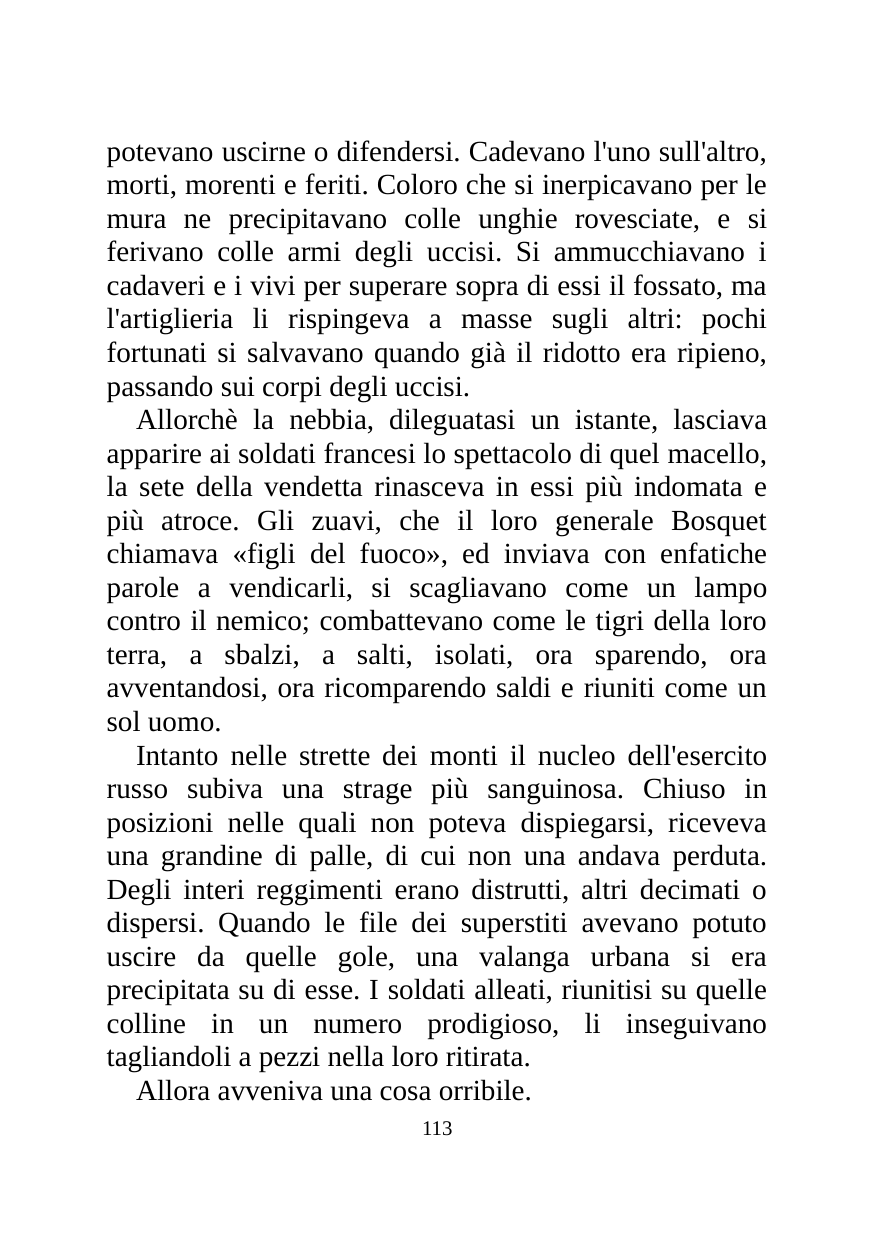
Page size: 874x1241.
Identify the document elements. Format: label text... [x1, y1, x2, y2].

text Intanto nelle strette dei monti il nucleo dell'esercito russo subiva una strage più sanguinosa. Chiuso in posizioni nelle quali non poteva dispiegarsi, riceveva una grandine di palle, di cui non una andava perduta. Degli interi reggimenti erano distrutti, altri decimati o dispersi. Quando le file dei superstiti avevano potuto uscire da quelle gole, una valanga urbana si era precipitata su di esse. I soldati alleati, riunitisi su quelle colline in un numero prodigioso, li inseguivano tagliandoli a pezzi nella loro ritirata. [106, 738, 768, 1073]
text Allora avveniva una cosa orribile. [106, 1073, 768, 1107]
text potevano uscirne o difendersi. Cadevano l'uno sull'altro, morti, morenti e feriti. Coloro che si inerpicavano per le mura ne precipitavano colle unghie rovesciate, e si ferivano colle armi degli uccisi. Si ammucchiavano i cadaveri e i vivi per superare sopra di essi il fossato, ma l'artiglieria li rispingeva a masse sugli altri: pochi fortunati si salvavano quando già il ridotto era ripieno, passando sui corpi degli uccisi. [106, 134, 768, 402]
text Allorchè la nebbia, dileguatasi un istante, lasciava apparire ai soldati francesi lo spettacolo di quel macello, la sete della vendetta rinasceva in essi più indomata e più atroce. Gli zuavi, che il loro generale Bosquet chiamava «figli del fuoco», ed inviava con enfatiche parole a vendicarli, si scagliavano come un lampo contro il nemico; combattevano come le tigri della loro terra, a sbalzi, a salti, isolati, ora sparendo, ora avventandosi, ora ricomparendo saldi e riuniti come un sol uomo. [106, 402, 768, 738]
